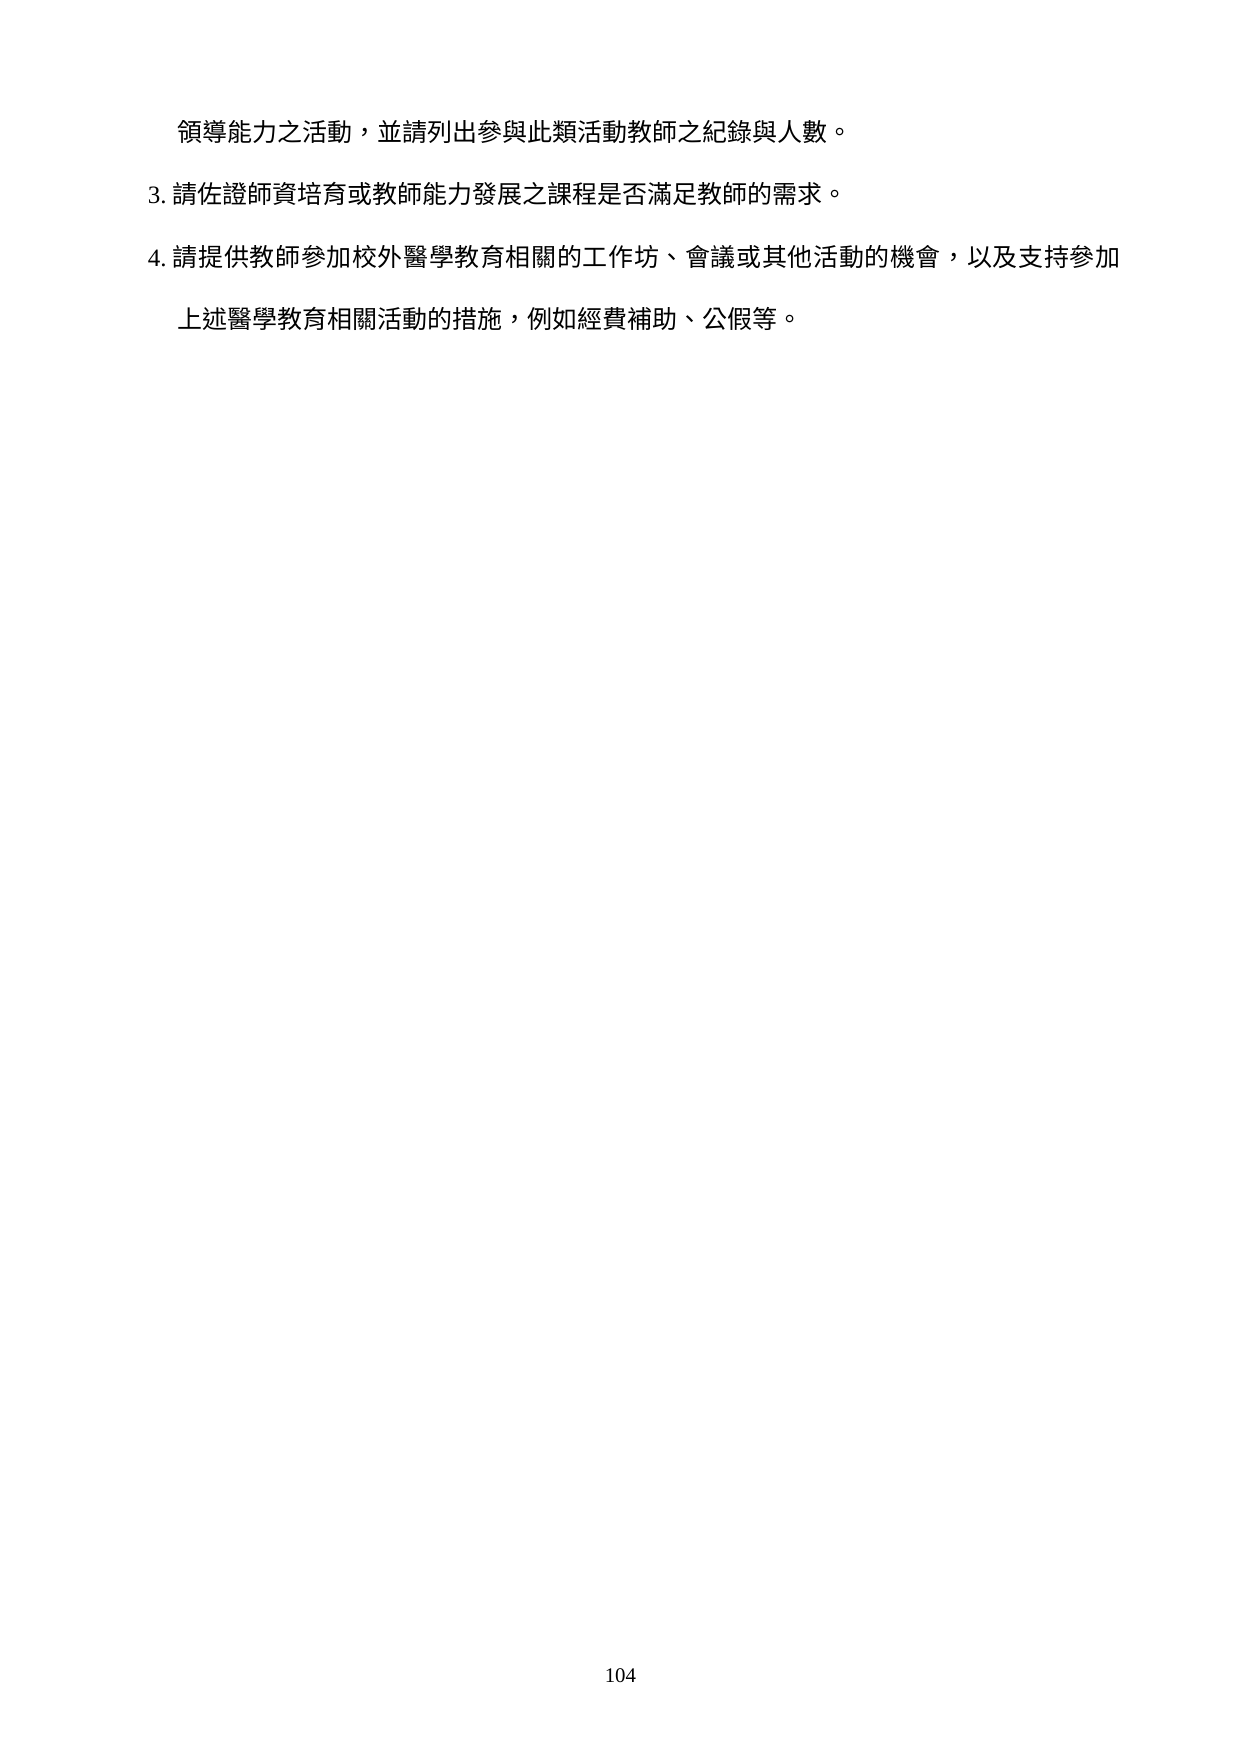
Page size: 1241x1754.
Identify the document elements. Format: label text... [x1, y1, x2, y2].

list 領導能力之活動，並請列出參與此類活動教師之紀錄與人數。 [148, 89, 1122, 151]
list 請提供教師參加校外醫學教育相關的工作坊、會議或其他活動的機會，以及支持參加上述醫學教育相關活動的措施，例如經費補助、公假等。 [148, 214, 1122, 339]
list 請佐證師資培育或教師能力發展之課程是否滿足教師的需求。 [148, 151, 1122, 214]
